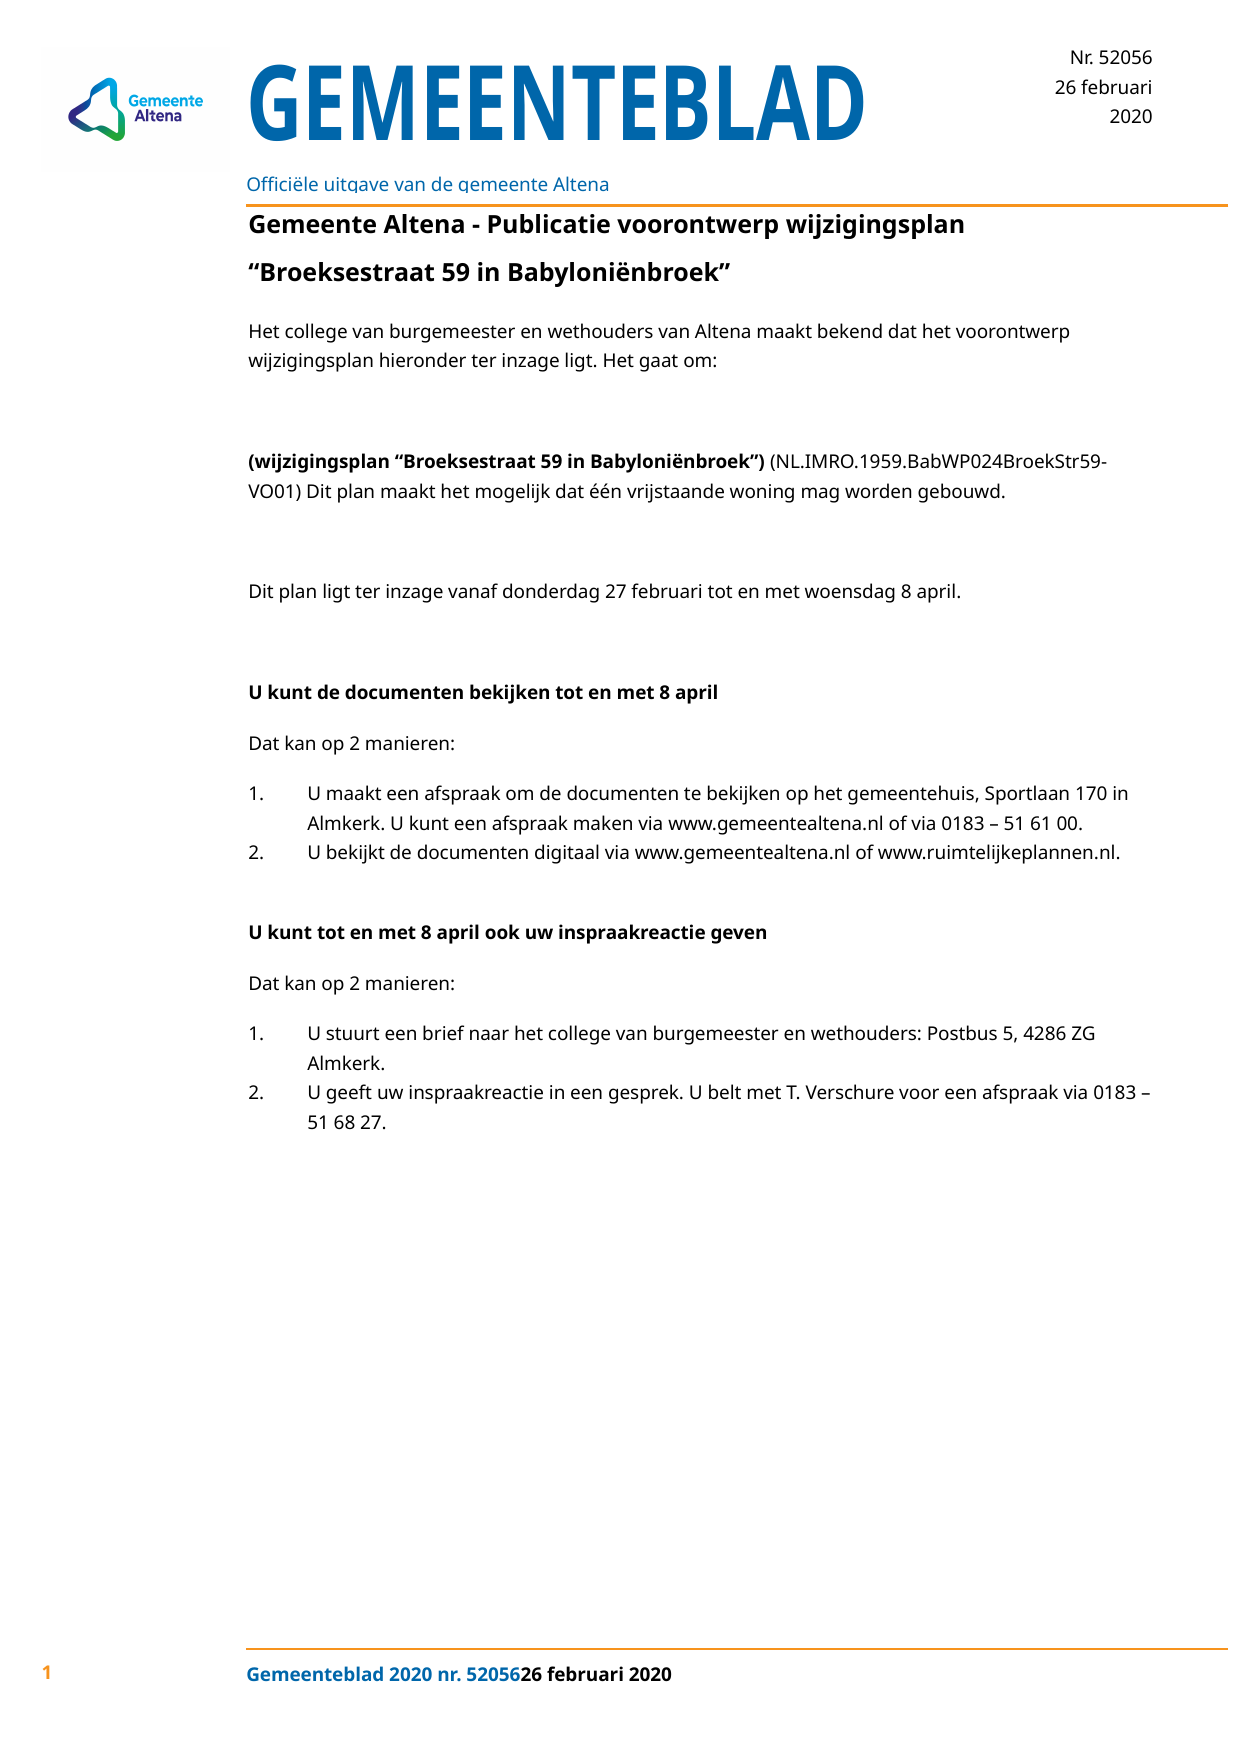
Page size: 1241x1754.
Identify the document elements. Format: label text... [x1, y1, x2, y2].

list U geeft uw inspraakreactie in een gesprek. U belt met T. Verschure voor een afspraak via 0183 – 51 68 27. [248, 1079, 1152, 1135]
text U kunt de documenten bekijken tot en met 8 april [248, 679, 1152, 705]
text (wijzigingsplan “Broeksestraat 59 in Babyloniënbroek”) (NL.IMRO.1959.BabWP024BroekStr59-VO01) Dit plan maakt het mogelijk dat één vrijstaande woning mag worden gebouwd. [248, 448, 1152, 504]
picture [41, 47, 231, 172]
text U kunt tot en met 8 april ook uw inspraakreactie geven [248, 919, 1152, 945]
text Het college van burgemeester en wethouders van Altena maakt bekend dat het voorontwerp wijzigingsplan hieronder ter inzage ligt. Het gaat om: [248, 318, 1152, 373]
list U bekijkt de documenten digitaal via www.gemeentealtena.nl of www.ruimtelijkeplannen.nl. [248, 839, 1152, 865]
text Dat kan op 2 manieren: [248, 730, 1152, 756]
text Gemeente Altena - Publicatie voorontwerp wijzigingsplan “Broeksestraat 59 in Babyloniënbroek” [248, 207, 1152, 288]
text Dit plan ligt ter inzage vanaf donderdag 27 februari tot en met woensdag 8 april. [248, 579, 1152, 604]
text Dat kan op 2 manieren: [248, 970, 1152, 996]
list U maakt een afspraak om de documenten te bekijken op het gemeentehuis, Sportlaan 170 in Almkerk. U kunt een afspraak maken via www.gemeentealtena.nl of via 0183 – 51 61 00. [248, 780, 1152, 836]
list U stuurt een brief naar het college van burgemeester en wethouders: Postbus 5, 4286 ZG Almkerk. [248, 1020, 1152, 1076]
